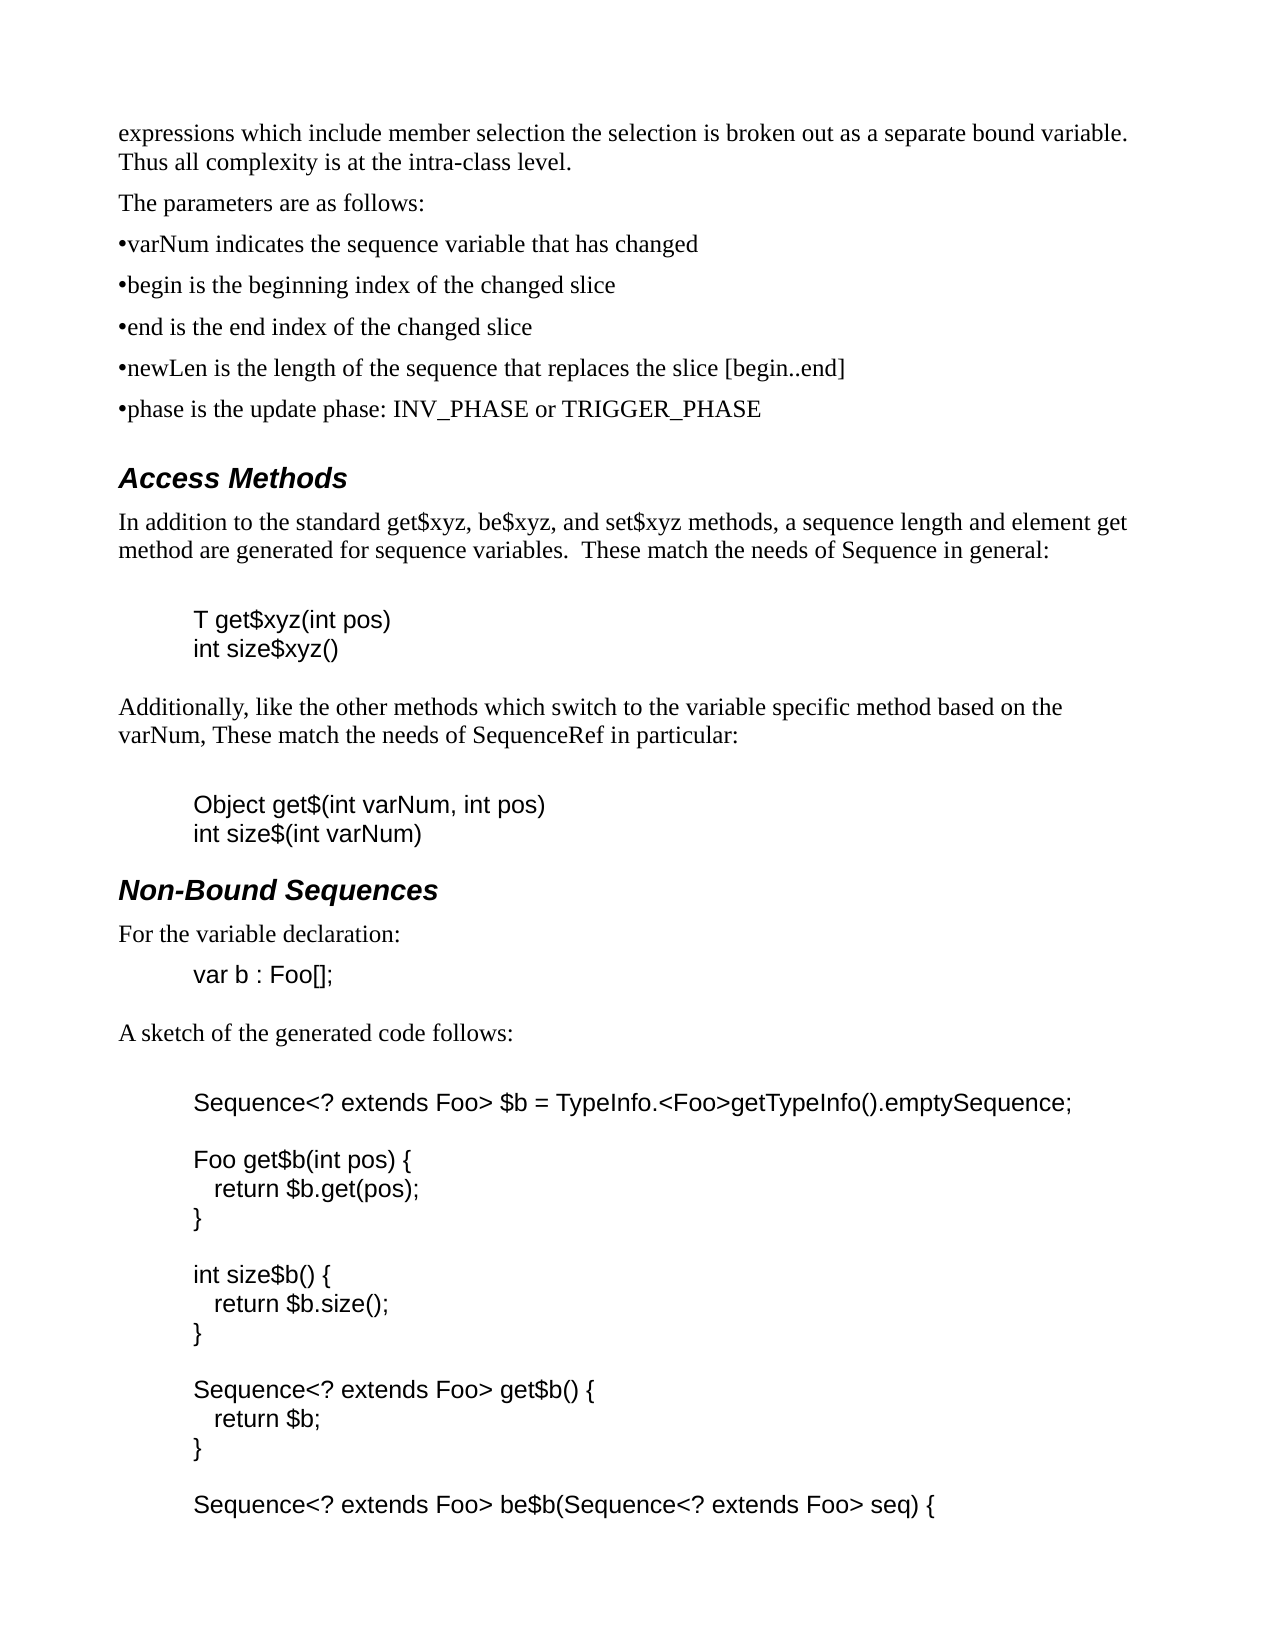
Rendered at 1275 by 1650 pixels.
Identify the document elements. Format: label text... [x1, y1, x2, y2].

text expressions which include member selection the selection is broken out as a separate bound variable. Thus all complexity is at the intra-class level. [118, 118, 1157, 176]
text A sketch of the generated code follows: [118, 1018, 1157, 1046]
text } [193, 1433, 1157, 1461]
text return $b; [193, 1404, 1157, 1433]
list newLen is the length of the sequence that replaces the slice [begin..end] [118, 353, 1157, 382]
text In addition to the standard get$xyz, be$xyz, and set$xyz methods, a sequence length and element get method are generated for sequence variables. These match the needs of Sequence in general: [118, 507, 1157, 564]
text int size$b() { [193, 1260, 1157, 1289]
text For the variable declaration: [118, 919, 1157, 948]
text Foo get$b(int pos) { [193, 1145, 1157, 1174]
text return $b.size(); [193, 1289, 1157, 1318]
text int size$(int varNum) [193, 819, 1157, 848]
text Sequence<? extends Foo> $b = TypeInfo.<Foo>getTypeInfo().emptySequence; [193, 1088, 1157, 1116]
list end is the end index of the changed slice [118, 312, 1157, 341]
list varNum indicates the sequence variable that has changed [118, 229, 1157, 258]
text The parameters are as follows: [118, 188, 1157, 217]
list phase is the update phase: INV_PHASE or TRIGGER_PHASE [118, 394, 1157, 423]
text Sequence<? extends Foo> get$b() { [193, 1375, 1157, 1404]
text return $b.get(pos); [193, 1174, 1157, 1203]
text } [193, 1203, 1157, 1231]
text Additionally, like the other methods which switch to the variable specific method based on the varNum, These match the needs of SequenceRef in particular: [118, 692, 1157, 749]
text T get$xyz(int pos) [193, 605, 1157, 634]
text var b : Foo[]; [193, 960, 1157, 989]
text int size$xyz() [193, 634, 1157, 663]
subtitle Non-Bound Sequences [118, 873, 1157, 906]
text Sequence<? extends Foo> be$b(Sequence<? extends Foo> seq) { [193, 1490, 1157, 1519]
text } [193, 1318, 1157, 1346]
text Object get$(int varNum, int pos) [193, 790, 1157, 819]
list begin is the beginning index of the changed slice [118, 271, 1157, 299]
subtitle Access Methods [118, 461, 1157, 494]
